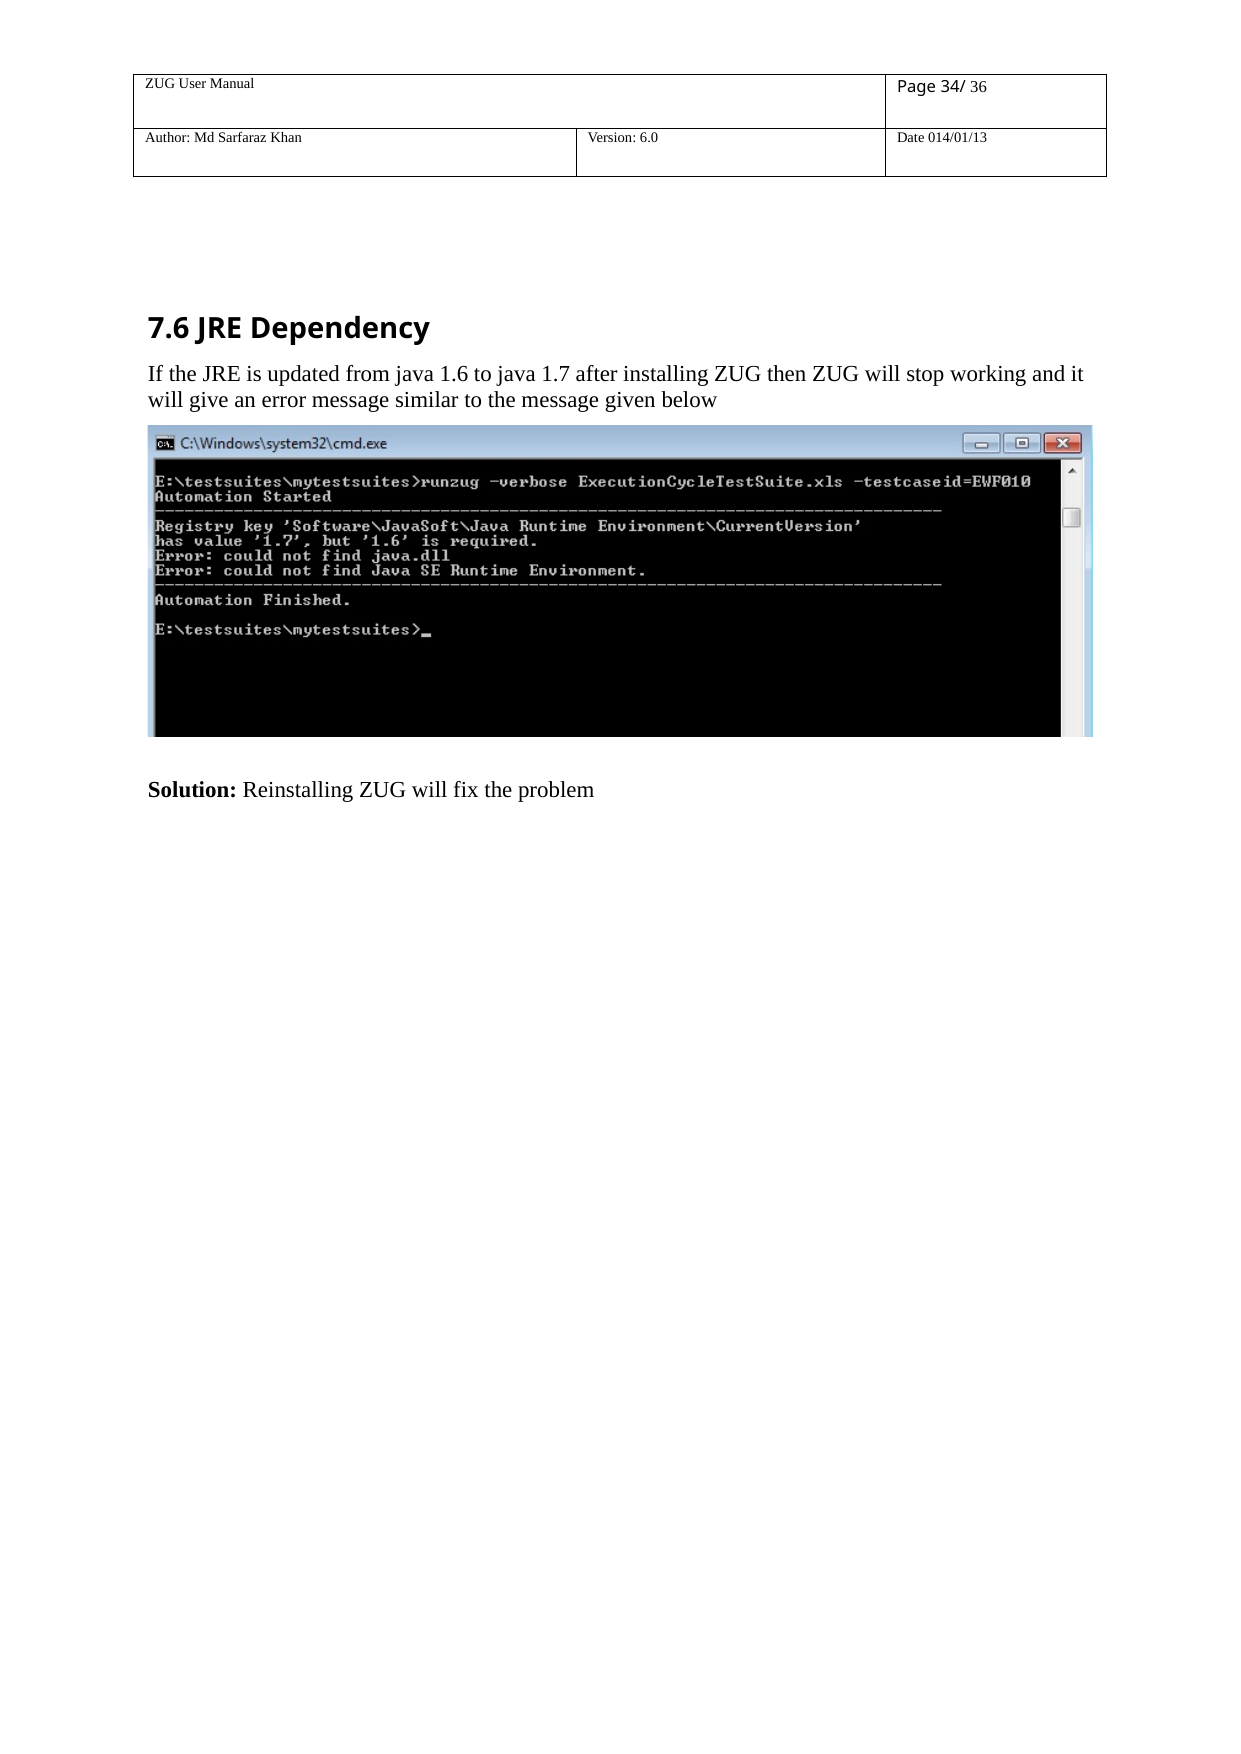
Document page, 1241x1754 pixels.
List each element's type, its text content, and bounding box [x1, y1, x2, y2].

text Solution: Reinstalling ZUG will fix the problem [148, 776, 1092, 802]
text 7.6 JRE Dependency [148, 307, 1092, 347]
text If the JRE is updated from java 1.6 to java 1.7 after installing ZUG then ZUG will stop working and it will give an error message similar to the message given below [148, 360, 1092, 412]
picture [147, 425, 1093, 737]
